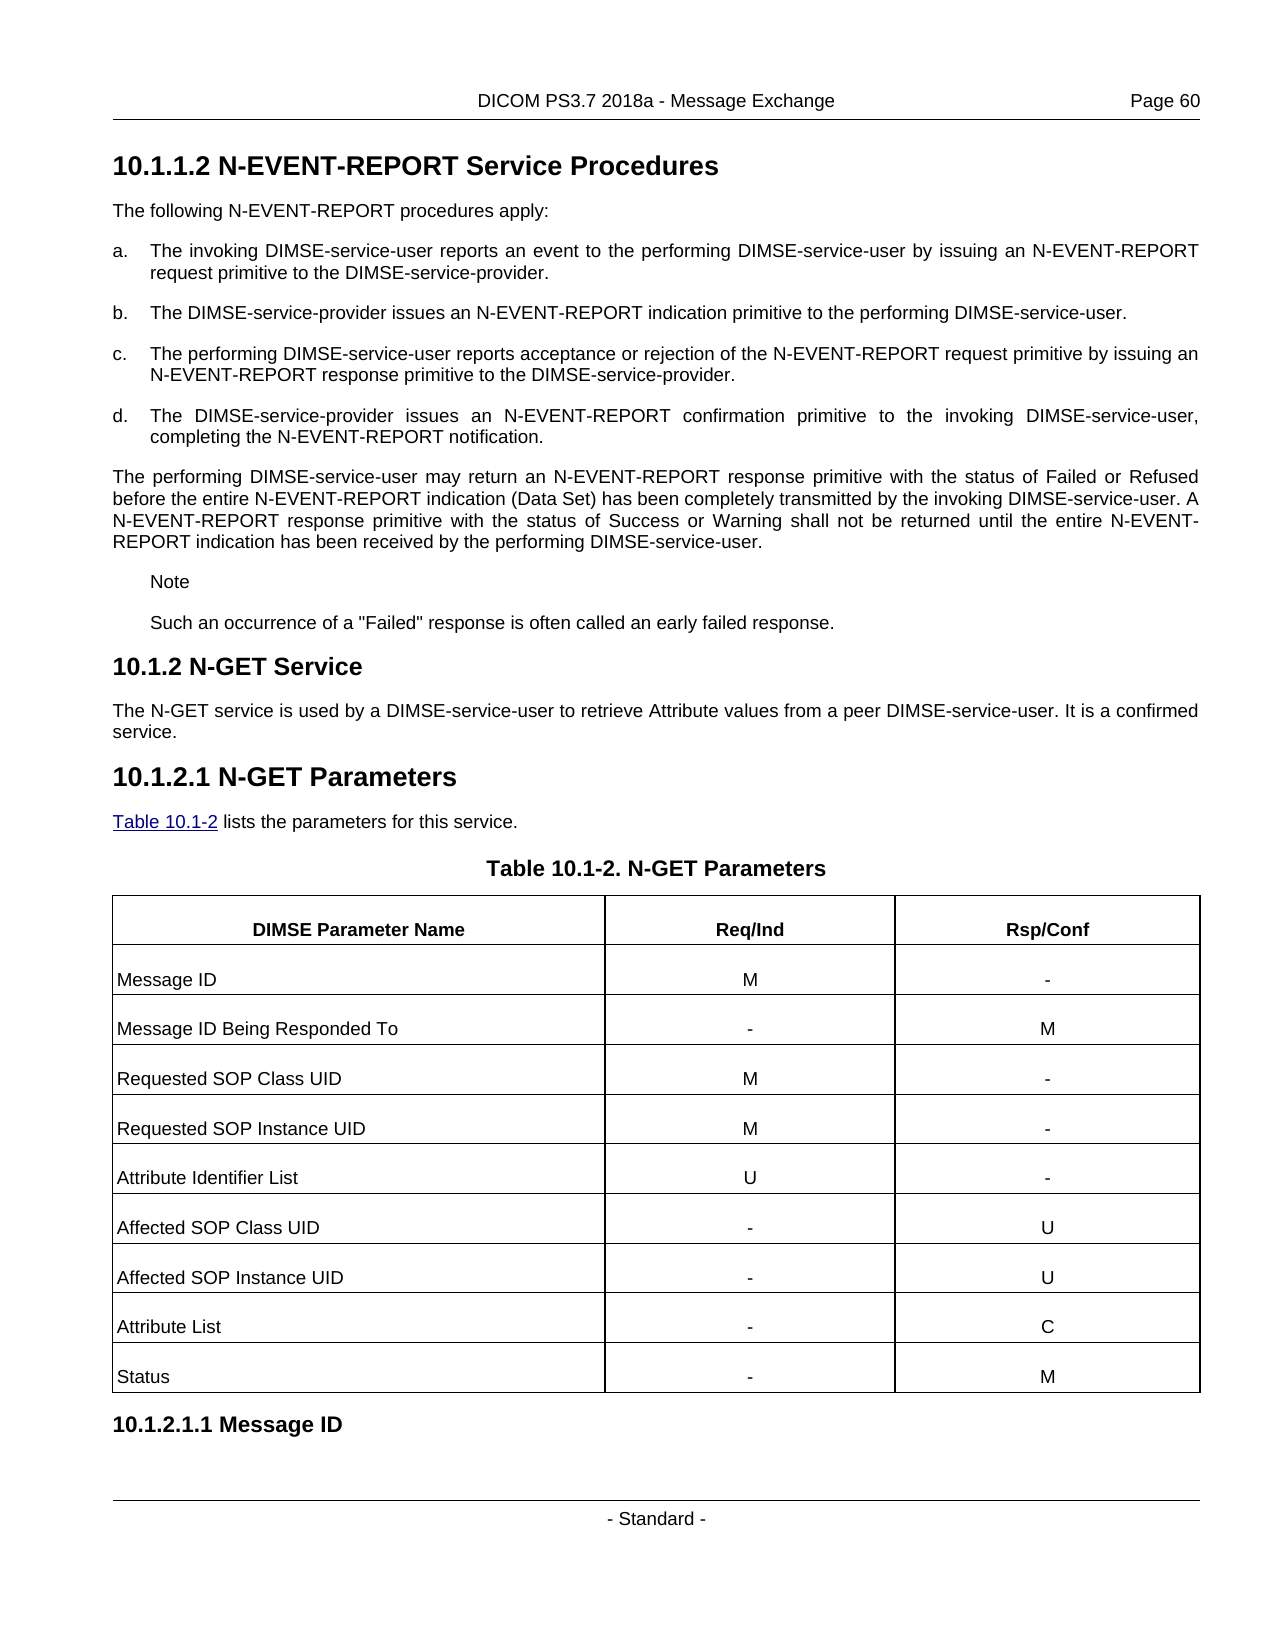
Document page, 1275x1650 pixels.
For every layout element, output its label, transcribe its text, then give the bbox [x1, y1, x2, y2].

text 10.1.1.2 N-EVENT-REPORT Service Procedures [112, 150, 1200, 181]
table_header DIMSE Parameter Name [113, 896, 604, 944]
table_cell Requested SOP Class UID [113, 1045, 604, 1093]
table_cell Attribute List [113, 1293, 604, 1342]
table_cell - [896, 1144, 1199, 1193]
table_cell M [606, 945, 894, 994]
table_cell - [606, 1293, 894, 1342]
text The N-GET service is used by a DIMSE-service-user to retrieve Attribute values from a peer DIMSE-service-user. It is a confirmed service. [112, 699, 1200, 742]
table_cell - [896, 1095, 1199, 1143]
table_cell Affected SOP Instance UID [113, 1244, 604, 1292]
list The DIMSE-service-provider issues an N-EVENT-REPORT confirmation primitive to the invoking DIMSE-service-user, completing the N-EVENT-REPORT notification. [112, 404, 1200, 447]
table_cell Affected SOP Class UID [113, 1194, 604, 1242]
table_cell C [896, 1293, 1199, 1342]
table_cell M [896, 1343, 1199, 1392]
table_cell - [606, 1194, 894, 1242]
table_cell Message ID [113, 945, 604, 994]
text Table 10.1-2 lists the parameters for this service. [112, 811, 1200, 833]
table_cell - [896, 945, 1199, 994]
table_cell - [606, 995, 894, 1044]
table_cell - [606, 1343, 894, 1392]
text The performing DIMSE-service-user may return an N-EVENT-REPORT response primitive with the status of Failed or Refused before the entire N-EVENT-REPORT indication (Data Set) has been completely transmitted by the invoking DIMSE-service-user. A N-EVENT-REPORT response primitive with the status of Success or Warning shall not be returned until the entire N-EVENT-REPORT indication has been received by the performing DIMSE-service-user. [112, 466, 1200, 552]
text Table 10.1-2. N-GET Parameters [112, 855, 1200, 881]
text 10.1.2.1 N-GET Parameters [112, 761, 1200, 792]
list The invoking DIMSE-service-user reports an event to the performing DIMSE-service-user by issuing an N-EVENT-REPORT request primitive to the DIMSE-service-provider. [112, 240, 1200, 283]
text 10.1.2 N-GET Service [112, 652, 1200, 681]
table_cell Status [113, 1343, 604, 1392]
table_cell M [606, 1045, 894, 1093]
table_cell Requested SOP Instance UID [113, 1095, 604, 1143]
table_cell - [896, 1045, 1199, 1093]
list The DIMSE-service-provider issues an N-EVENT-REPORT indication primitive to the performing DIMSE-service-user. [112, 302, 1200, 324]
table_cell U [896, 1194, 1199, 1242]
table_header Req/Ind [606, 896, 894, 944]
table_cell M [606, 1095, 894, 1143]
text Such an occurrence of a "Failed" response is often called an early failed response. [150, 612, 1162, 633]
table_cell U [896, 1244, 1199, 1292]
table_cell Attribute Identifier List [113, 1144, 604, 1193]
text Note [150, 571, 1162, 593]
table_cell - [606, 1244, 894, 1292]
text The following N-EVENT-REPORT procedures apply: [112, 200, 1200, 222]
list The performing DIMSE-service-user reports acceptance or rejection of the N-EVENT-REPORT request primitive by issuing an N-EVENT-REPORT response primitive to the DIMSE-service-provider. [112, 342, 1200, 386]
table_header Rsp/Conf [896, 896, 1199, 944]
text 10.1.2.1.1 Message ID [112, 1411, 1200, 1437]
table_cell M [896, 995, 1199, 1044]
table_cell U [606, 1144, 894, 1193]
table_cell Message ID Being Responded To [113, 995, 604, 1044]
